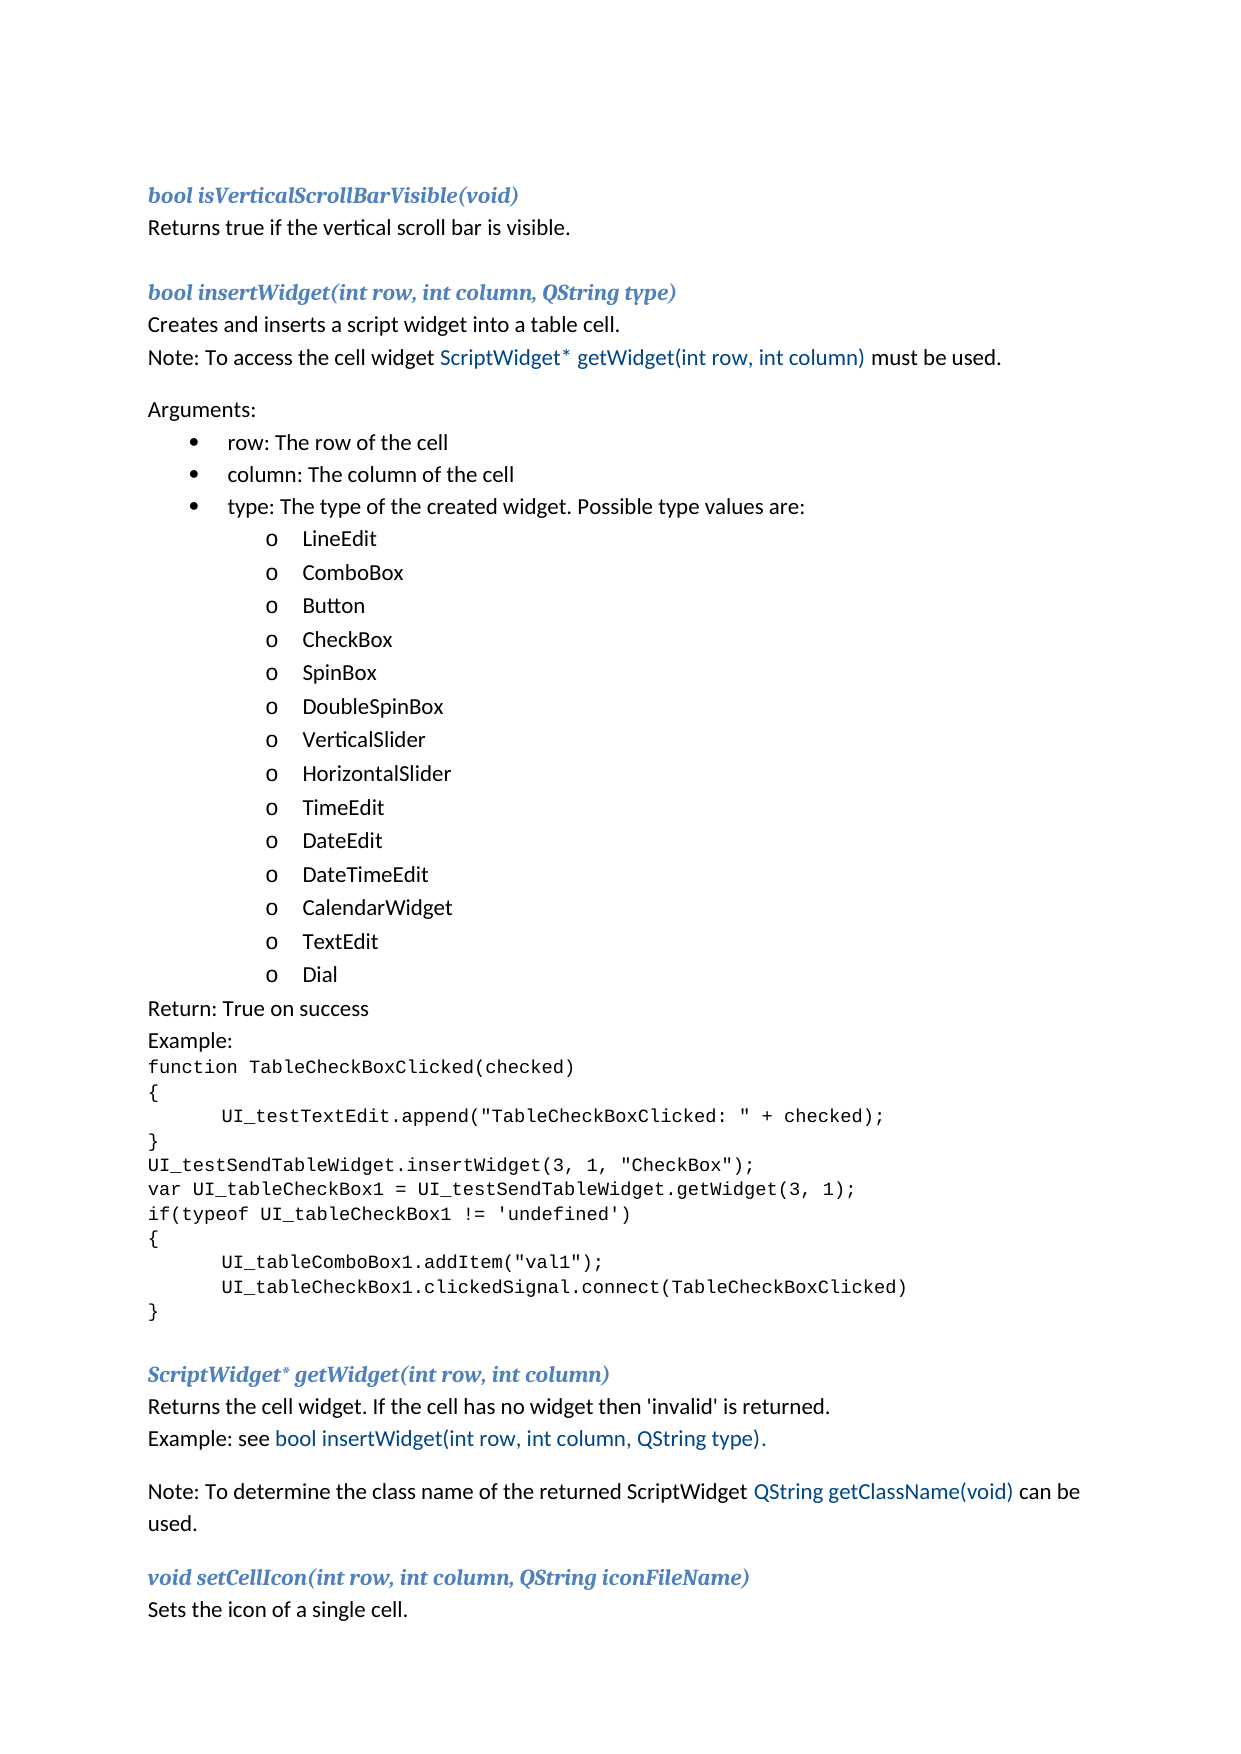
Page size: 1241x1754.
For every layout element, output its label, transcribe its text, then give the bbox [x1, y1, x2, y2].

text Creates and inserts a script widget into a table cell. [148, 310, 1093, 338]
list TimeEdit [265, 793, 1093, 822]
text Arguments: [148, 396, 1093, 424]
text Sets the icon of a single cell. [148, 1595, 1093, 1623]
list Dial [265, 960, 1093, 989]
list SpinBox [265, 658, 1093, 688]
text UI_testTextEdit.append("TableCheckBoxClicked: " + checked); [148, 1107, 1093, 1128]
list DoubleSpinBox [265, 692, 1093, 721]
text Example: see bool insertWidget(int row, int column, QString type). [148, 1424, 1093, 1452]
list row: The row of the cell [190, 428, 1093, 456]
list DateTimeEdit [265, 860, 1093, 889]
list LineEdit [265, 524, 1093, 553]
text UI_tableComboBox1.addItem("val1"); [148, 1253, 1093, 1274]
list CalendarWidget [265, 893, 1093, 922]
text if(typeof UI_tableCheckBox1 != 'undefined') [148, 1204, 1093, 1226]
list CheckBox [265, 625, 1093, 654]
text Example: [148, 1026, 1093, 1054]
text Note: To determine the class name of the returned ScriptWidget QString getClassName(void) can be used. [148, 1477, 1093, 1537]
text UI_tableCheckBox1.clickedSignal.connect(TableCheckBoxClicked) [148, 1278, 1093, 1299]
text UI_testSendTableWidget.insertWidget(3, 1, "CheckBox"); [148, 1156, 1093, 1177]
text { [148, 1083, 1093, 1104]
subtitle bool insertWidget(int row, int column, QString type) [148, 280, 1093, 307]
text Returns the cell widget. If the cell has no widget then 'invalid' is returned. [148, 1392, 1093, 1420]
list DateEdit [265, 826, 1093, 855]
list VerticalSlider [265, 726, 1093, 755]
text } [148, 1302, 1093, 1323]
list Button [265, 591, 1093, 621]
text Return: True on success [148, 994, 1093, 1022]
list ComboBox [265, 558, 1093, 587]
list TextEdit [265, 927, 1093, 956]
text Note: To access the cell widget ScriptWidget* getWidget(int row, int column) must be used. [148, 343, 1093, 371]
list column: The column of the cell [190, 460, 1093, 488]
text Returns true if the vertical scroll bar is visible. [148, 213, 1093, 241]
subtitle void setCellIcon(int row, int column, QString iconFileName) [148, 1565, 1093, 1591]
text var UI_tableCheckBox1 = UI_testSendTableWidget.getWidget(3, 1); [148, 1180, 1093, 1201]
text { [148, 1229, 1093, 1250]
subtitle ScriptWidget* getWidget(int row, int column) [148, 1362, 1093, 1388]
list HorizontalSlider [265, 759, 1093, 788]
text function TableCheckBoxClicked(checked) [148, 1058, 1093, 1079]
list type: The type of the created widget. Possible type values are: [190, 492, 1093, 520]
text } [148, 1131, 1093, 1153]
subtitle bool isVerticalScrollBarVisible(void) [148, 183, 1093, 209]
